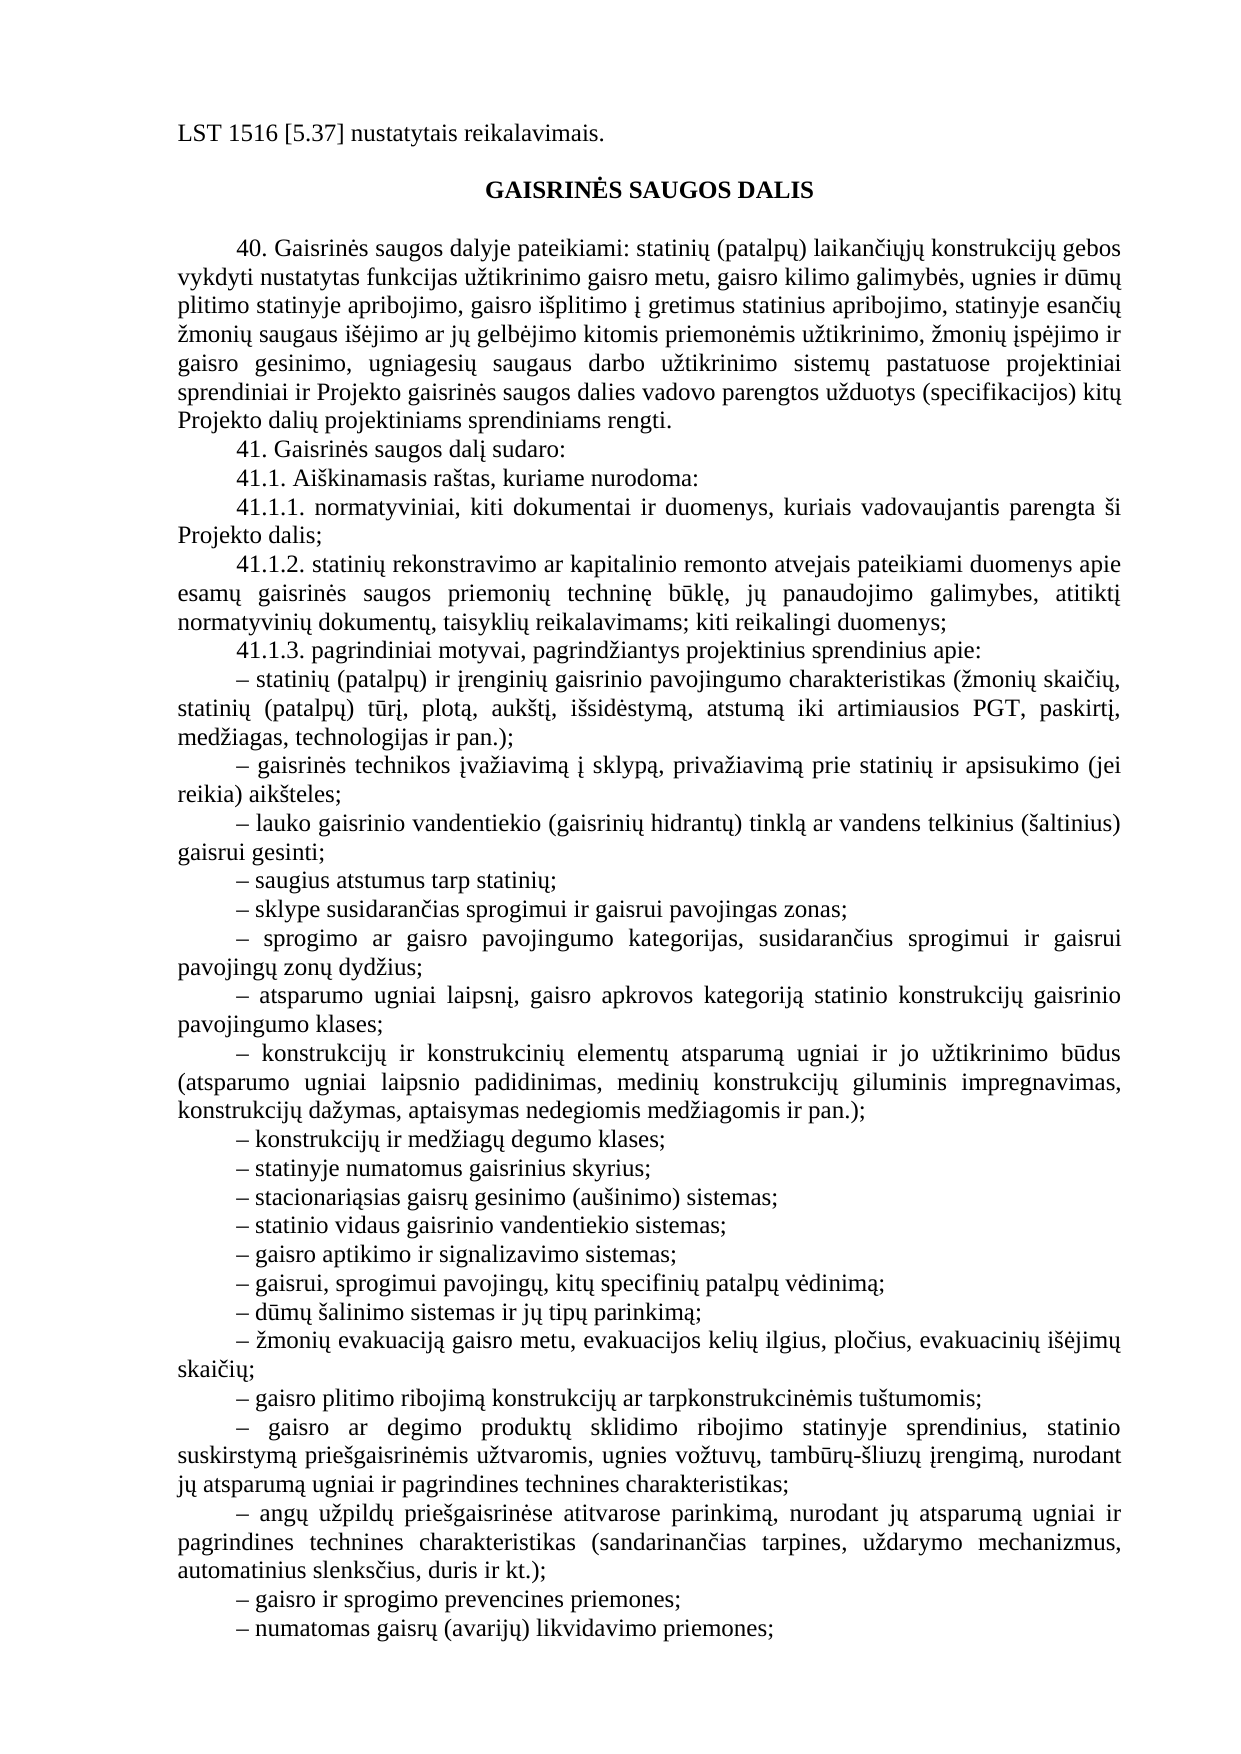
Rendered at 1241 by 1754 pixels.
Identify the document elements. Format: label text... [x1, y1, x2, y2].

text – statinyje numatomus gaisrinius skyrius; [177, 1153, 1122, 1182]
text – stacionariąsias gaisrų gesinimo (aušinimo) sistemas; [177, 1182, 1122, 1211]
text – angų užpildų priešgaisrinėse atitvarose parinkimą, nurodant jų atsparumą ugniai ir pagrindines technines charakteristikas (sandarinančias tarpines, uždarymo mechanizmus, automatinius slenksčius, duris ir kt.); [177, 1498, 1122, 1584]
text – gaisro plitimo ribojimą konstrukcijų ar tarpkonstrukcinėmis tuštumomis; [177, 1383, 1122, 1412]
text 41.1.1. normatyviniai, kiti dokumentai ir duomenys, kuriais vadovaujantis parengta ši Projekto dalis; [177, 492, 1122, 549]
text Gaisrinės saugos dalis [177, 176, 1122, 204]
text – atsparumo ugniai laipsnį, gaisro apkrovos kategoriją statinio konstrukcijų gaisrinio pavojingumo klases; [177, 981, 1122, 1038]
text – lauko gaisrinio vandentiekio (gaisrinių hidrantų) tinklą ar vandens telkinius (šaltinius) gaisrui gesinti; [177, 808, 1122, 866]
text – konstrukcijų ir konstrukcinių elementų atsparumą ugniai ir jo užtikrinimo būdus (atsparumo ugniai laipsnio padidinimas, medinių konstrukcijų giluminis impregnavimas, konstrukcijų dažymas, aptaisymas nedegiomis medžiagomis ir pan.); [177, 1038, 1122, 1124]
text – gaisrui, sprogimui pavojingų, kitų specifinių patalpų vėdinimą; [177, 1268, 1122, 1297]
text – dūmų šalinimo sistemas ir jų tipų parinkimą; [177, 1297, 1122, 1326]
text 41. Gaisrinės saugos dalį sudaro: [177, 434, 1122, 463]
text – statinių (patalpų) ir įrenginių gaisrinio pavojingumo charakteristikas (žmonių skaičių, statinių (patalpų) tūrį, plotą, aukštį, išsidėstymą, atstumą iki artimiausios PGT, paskirtį, medžiagas, technologijas ir pan.); [177, 664, 1122, 751]
text – gaisro ir sprogimo prevencines priemones; [177, 1584, 1122, 1613]
text 41.1.3. pagrindiniai motyvai, pagrindžiantys projektinius sprendinius apie: [177, 636, 1122, 664]
text – sprogimo ar gaisro pavojingumo kategorijas, susidarančius sprogimui ir gaisrui pavojingų zonų dydžius; [177, 923, 1122, 981]
text 41.1.2. statinių rekonstravimo ar kapitalinio remonto atvejais pateikiami duomenys apie esamų gaisrinės saugos priemonių techninę būklę, jų panaudojimo galimybes, atitiktį normatyvinių dokumentų, taisyklių reikalavimams; kiti reikalingi duomenys; [177, 549, 1122, 636]
text – gaisro aptikimo ir signalizavimo sistemas; [177, 1239, 1122, 1268]
text – saugius atstumus tarp statinių; [177, 866, 1122, 894]
text – statinio vidaus gaisrinio vandentiekio sistemas; [177, 1211, 1122, 1239]
text 41.1. Aiškinamasis raštas, kuriame nurodoma: [177, 463, 1122, 492]
text – sklype susidarančias sprogimui ir gaisrui pavojingas zonas; [177, 894, 1122, 923]
text – žmonių evakuaciją gaisro metu, evakuacijos kelių ilgius, pločius, evakuacinių išėjimų skaičių; [177, 1326, 1122, 1383]
text – gaisro ar degimo produktų sklidimo ribojimo statinyje sprendinius, statinio suskirstymą priešgaisrinėmis užtvaromis, ugnies vožtuvų, tambūrų-šliuzų įrengimą, nurodant jų atsparumą ugniai ir pagrindines technines charakteristikas; [177, 1412, 1122, 1498]
text – numatomas gaisrų (avarijų) likvidavimo priemones; [177, 1613, 1122, 1642]
text LST 1516 [5.37] nustatytais reikalavimais. [177, 118, 1122, 147]
text 40. Gaisrinės saugos dalyje pateikiami: statinių (patalpų) laikančiųjų konstrukcijų gebos vykdyti nustatytas funkcijas užtikrinimo gaisro metu, gaisro kilimo galimybės, ugnies ir dūmų plitimo statinyje apribojimo, gaisro išplitimo į gretimus statinius apribojimo, statinyje esančių žmonių saugaus išėjimo ar jų gelbėjimo kitomis priemonėmis užtikrinimo, žmonių įspėjimo ir gaisro gesinimo, ugniagesių saugaus darbo užtikrinimo sistemų pastatuose projektiniai sprendiniai ir Projekto gaisrinės saugos dalies vadovo parengtos užduotys (specifikacijos) kitų Projekto dalių projektiniams sprendiniams rengti. [177, 233, 1122, 434]
text – gaisrinės technikos įvažiavimą į sklypą, privažiavimą prie statinių ir apsisukimo (jei reikia) aikšteles; [177, 751, 1122, 808]
text – konstrukcijų ir medžiagų degumo klases; [177, 1124, 1122, 1153]
